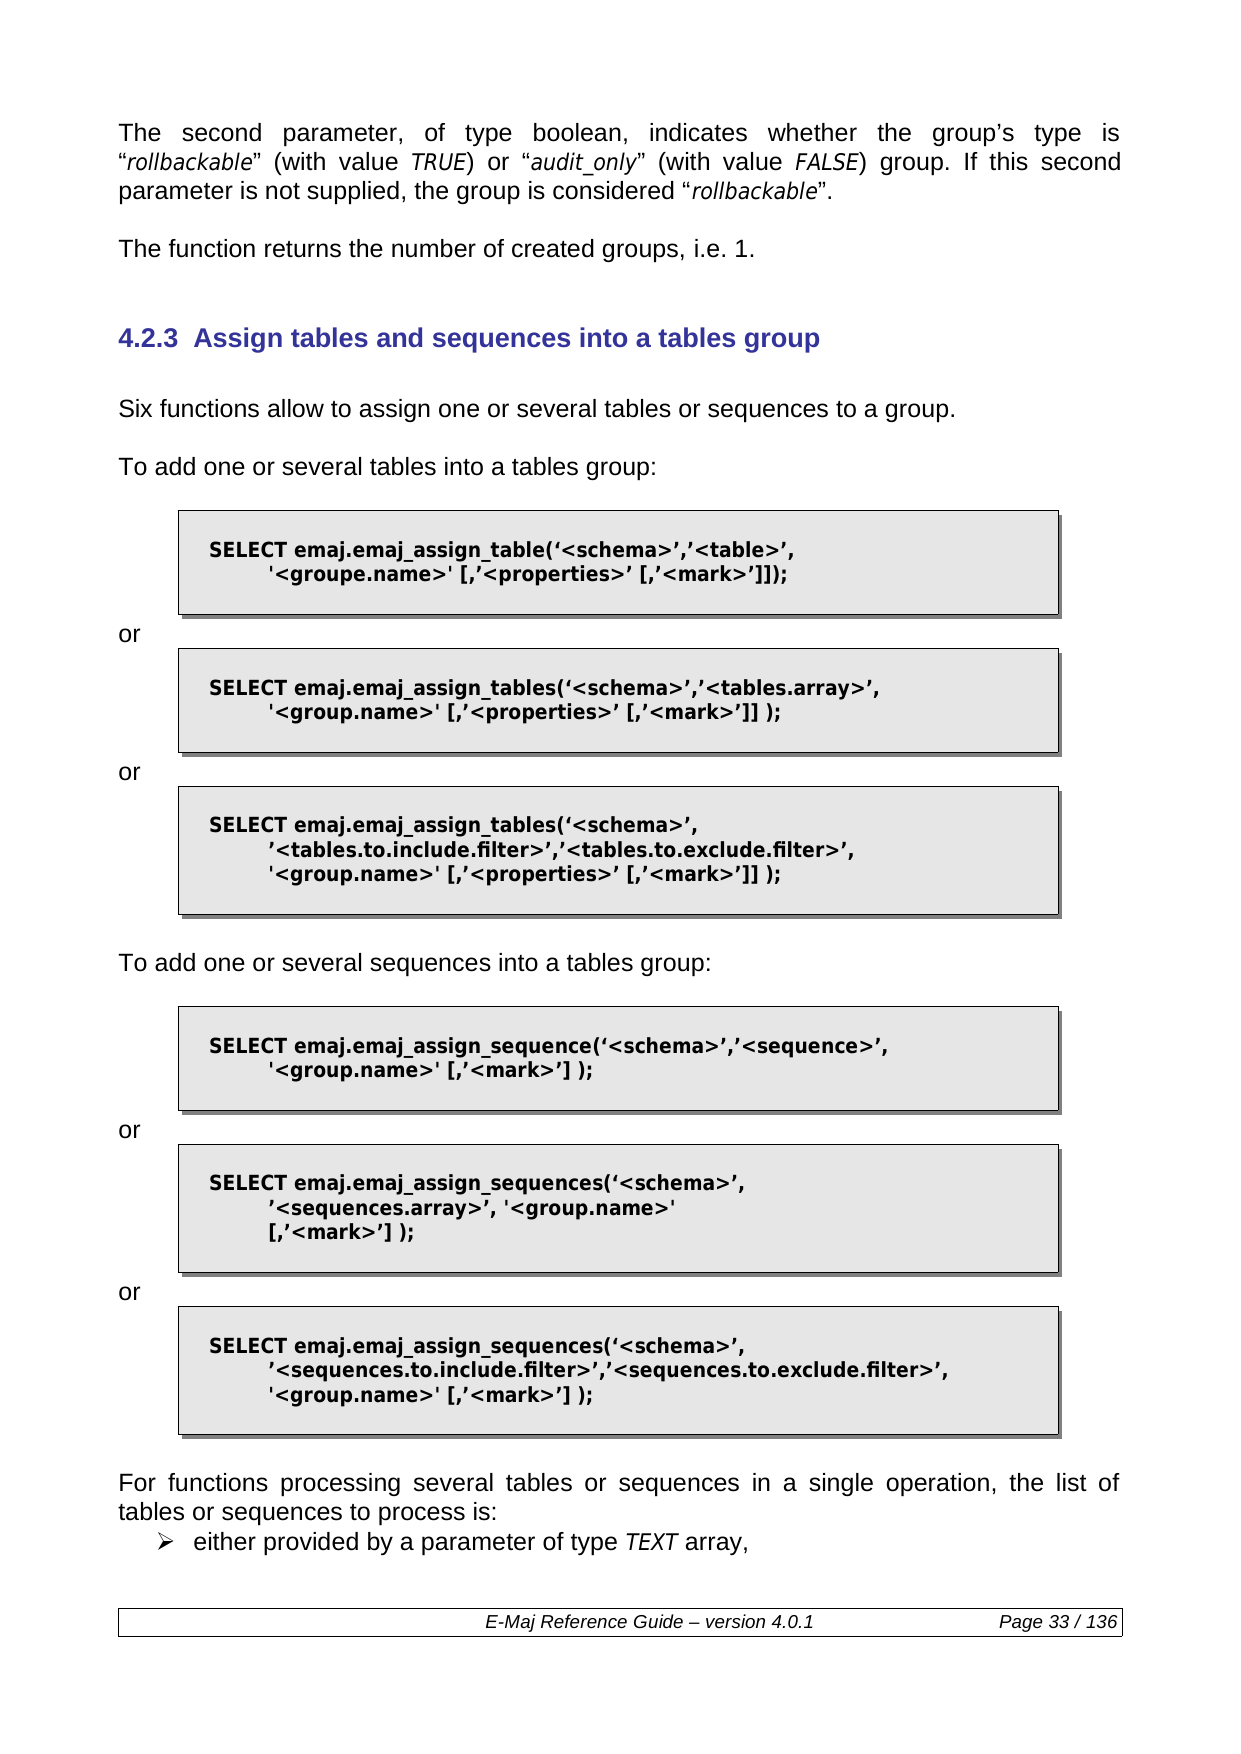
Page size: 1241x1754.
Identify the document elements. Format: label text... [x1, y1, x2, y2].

text ’<sequences.array>’, '<group.name>' [179, 1193, 1058, 1217]
subtitle Assign tables and sequences into a tables group [118, 322, 1122, 353]
text SELECT emaj.emaj_assign_sequences(‘<schema>’, [179, 1331, 1058, 1355]
text Six functions allow to assign one or several tables or sequences to a group. [118, 394, 1122, 423]
text SELECT emaj.emaj_assign_sequences(‘<schema>’, [179, 1168, 1058, 1193]
text For functions processing several tables or sequences in a single operation, the list of tables or sequences to process is: [118, 1468, 1122, 1526]
list either provided by a parameter of type TEXT array, [156, 1526, 1122, 1555]
text SELECT emaj.emaj_assign_tables(‘<schema>’,’<tables.array>’, [179, 673, 1058, 697]
text [,’<mark>’] ); [179, 1217, 1058, 1242]
text or [118, 1277, 1122, 1306]
text To add one or several sequences into a tables group: [118, 948, 1122, 977]
text To add one or several tables into a tables group: [118, 452, 1122, 481]
text '<group.name>' [,’<mark>’] ); [179, 1379, 1058, 1404]
text '<groupe.name>' [,’<properties>’ [,’<mark>’]]); [179, 559, 1058, 584]
text ’<tables.to.include.filter>’,’<tables.to.exclude.filter>’, [179, 835, 1058, 859]
text or [118, 1115, 1122, 1144]
text SELECT emaj.emaj_assign_tables(‘<schema>’, [179, 810, 1058, 835]
text The function returns the number of created groups, i.e. 1. [118, 234, 1122, 263]
text or [118, 619, 1122, 648]
text SELECT emaj.emaj_assign_table(‘<schema>’,’<table>’, [179, 535, 1058, 559]
text '<group.name>' [,’<mark>’] ); [179, 1055, 1058, 1079]
text The second parameter, of type boolean, indicates whether the group’s type is “rollbackable” (with value TRUE) or “audit_only” (with value FALSE) group. If this second parameter is not supplied, the group is considered “rollbackable”. [118, 118, 1122, 205]
text SELECT emaj.emaj_assign_sequence(‘<schema>’,’<sequence>’, [179, 1031, 1058, 1055]
text '<group.name>' [,’<properties>’ [,’<mark>’]] ); [179, 697, 1058, 722]
text '<group.name>' [,’<properties>’ [,’<mark>’]] ); [179, 859, 1058, 884]
text ’<sequences.to.include.filter>’,’<sequences.to.exclude.filter>’, [179, 1355, 1058, 1379]
text or [118, 757, 1122, 786]
